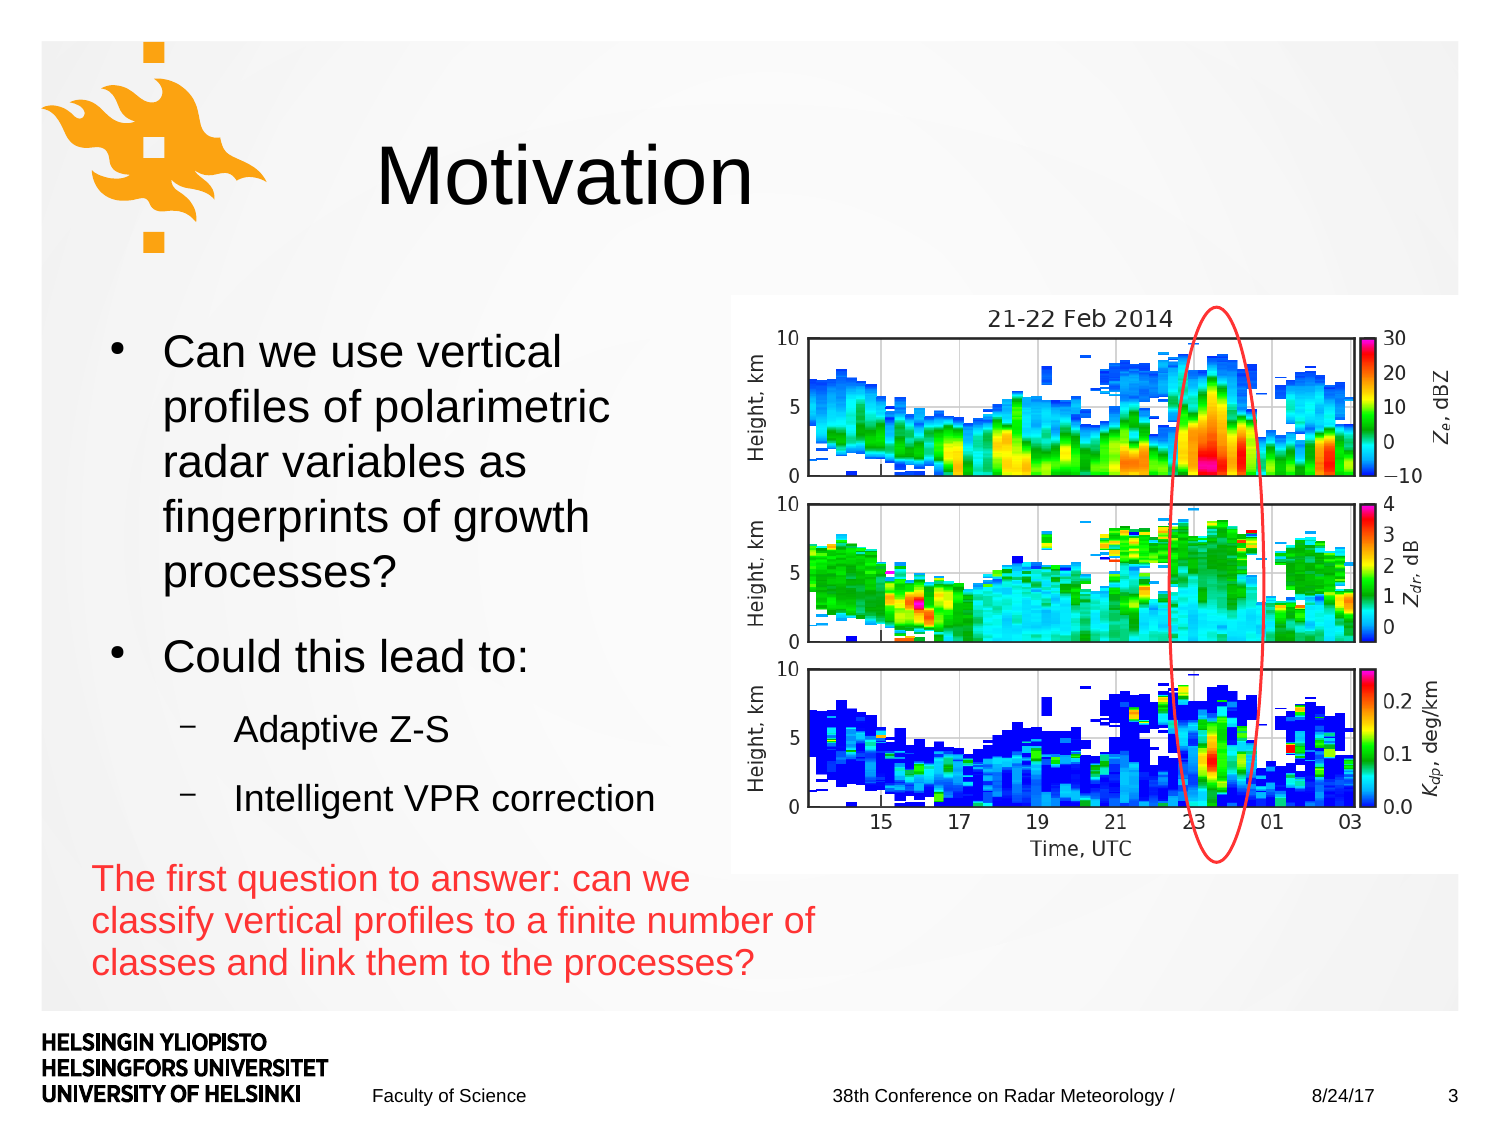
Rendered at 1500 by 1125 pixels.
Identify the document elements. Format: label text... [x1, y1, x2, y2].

title Motivation [360, 113, 1447, 314]
picture [144, 137, 164, 158]
list Can we use vertical profiles of polarimetric radar variables as fingerprints of growth processes? Could this lead to: Adaptive Z-S Intelligent VPR correction [76, 314, 731, 850]
text_box The first question to answer: can we classify vertical profiles to a finite number of classes and link them to the processes? [76, 850, 839, 992]
picture [41, 41, 1466, 1011]
